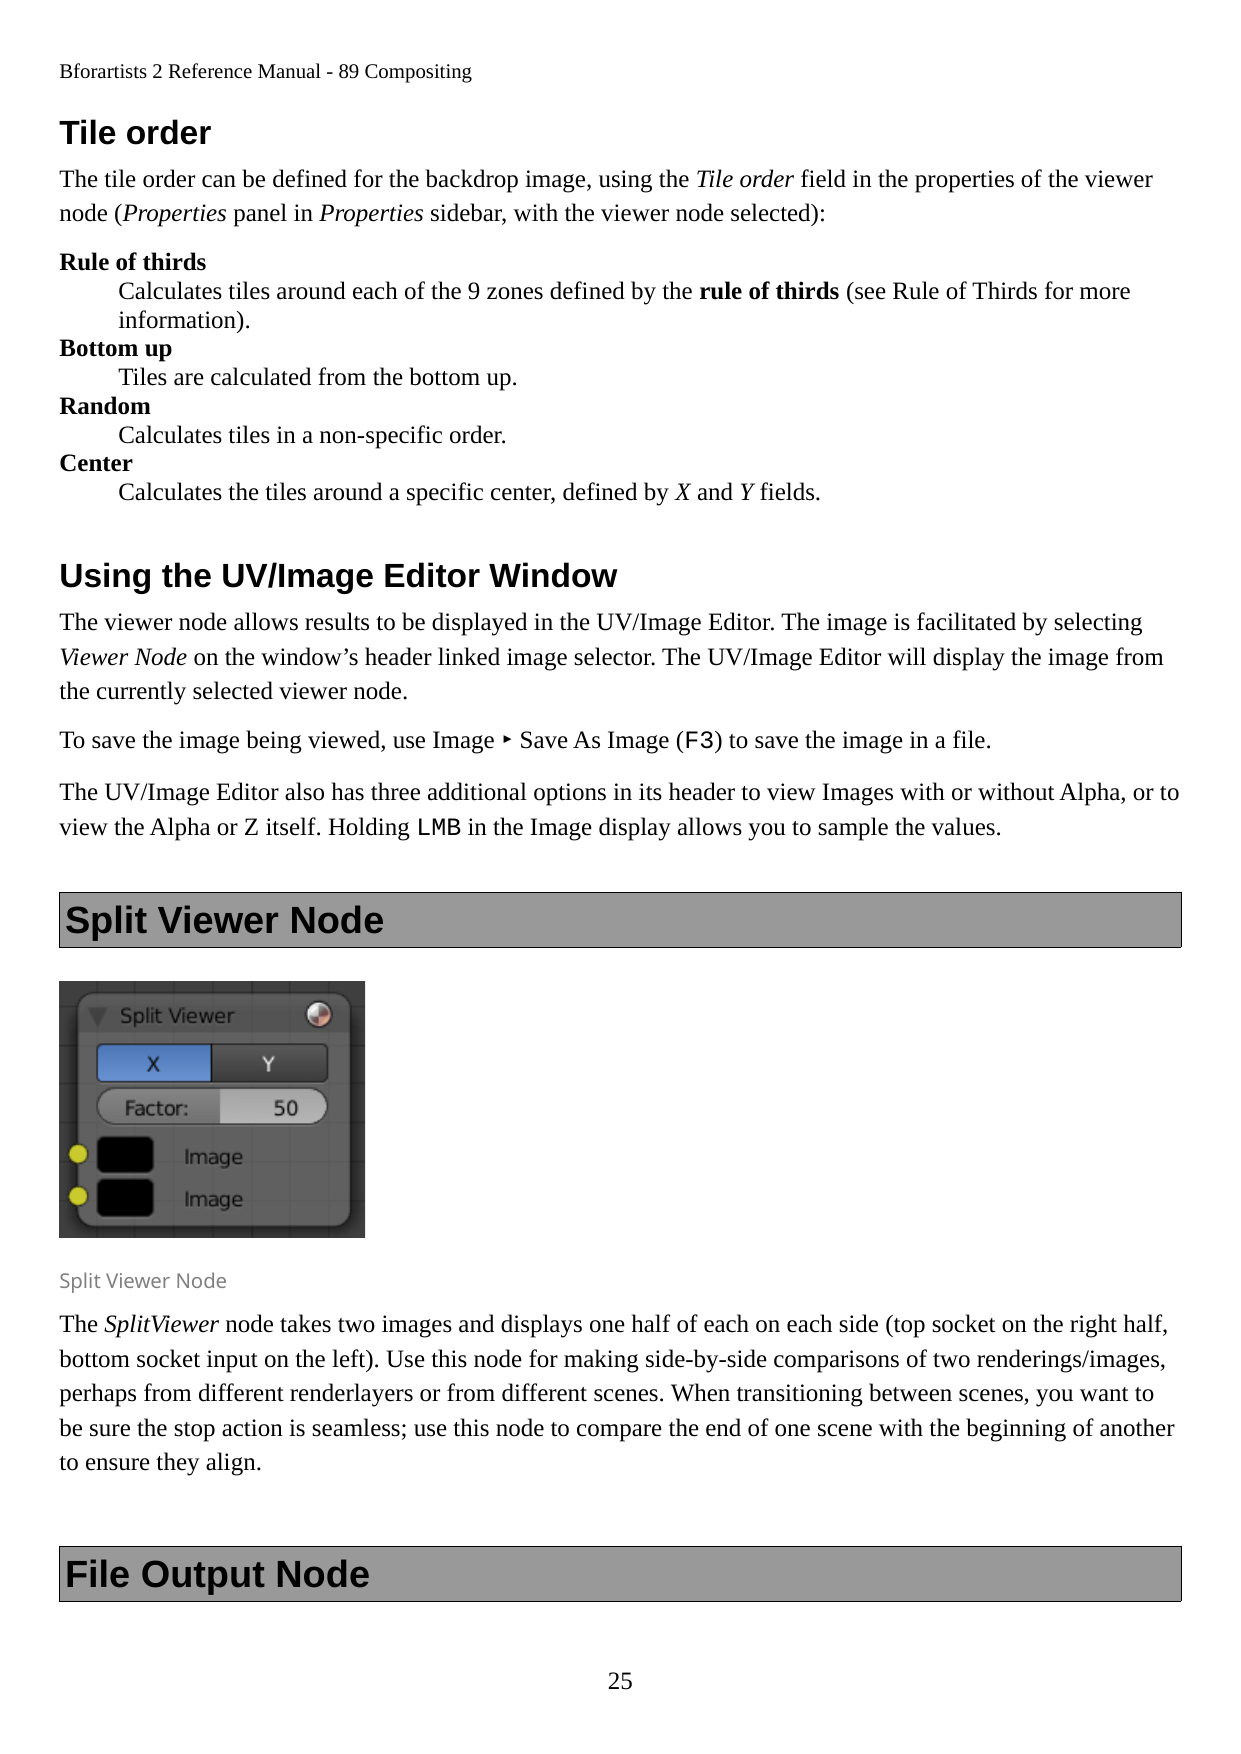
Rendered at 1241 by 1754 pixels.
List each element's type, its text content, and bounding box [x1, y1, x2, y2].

picture [59, 981, 366, 1238]
text To save the image being viewed, use Image ‣ Save As Image (F3) to save the image in a file. [59, 726, 1181, 756]
subtitle Center [59, 448, 1181, 477]
list Tiles are calculated from the bottom up. [118, 362, 1181, 391]
text The SplitViewer node takes two images and displays one half of each on each side (top socket on the right half, bottom socket input on the left). Use this node for making side-by-side comparisons of two renderings/images, perhaps from different renderlayers or from different scenes. When transitioning between scenes, you want to be sure the stop action is seamless; use this node to compare the end of one scene with the beginning of another to ensure they align. [59, 1309, 1181, 1476]
list Calculates tiles in a non-specific order. [118, 420, 1181, 448]
subtitle Tile order [59, 113, 1181, 151]
table_header Split Viewer Node [60, 893, 1181, 947]
text Split Viewer Node [59, 1264, 1181, 1295]
text The UV/Image Editor also has three additional options in its header to view Images with or without Alpha, or to view the Alpha or Z itself. Holding LMB in the Image display allows you to sample the values. [59, 777, 1181, 842]
subtitle Bottom up [59, 333, 1181, 362]
table_header File Output Node [60, 1547, 1181, 1601]
subtitle Random [59, 391, 1181, 420]
text The tile order can be defined for the backdrop image, using the Tile order field in the properties of the viewer node (Properties panel in Properties sidebar, with the viewer node selected): [59, 164, 1181, 227]
subtitle Using the UV/Image Editor Window [59, 556, 1181, 595]
text The viewer node allows results to be displayed in the UV/Image Editor. The image is facilitated by selecting Viewer Node on the window’s header linked image selector. The UV/Image Editor will display the image from the currently selected viewer node. [59, 607, 1181, 705]
list Calculates the tiles around a specific center, defined by X and Y fields. [118, 477, 1181, 506]
subtitle Rule of thirds [59, 247, 1181, 276]
list Calculates tiles around each of the 9 zones defined by the rule of thirds (see Rule of Thirds for more information). [118, 276, 1181, 333]
